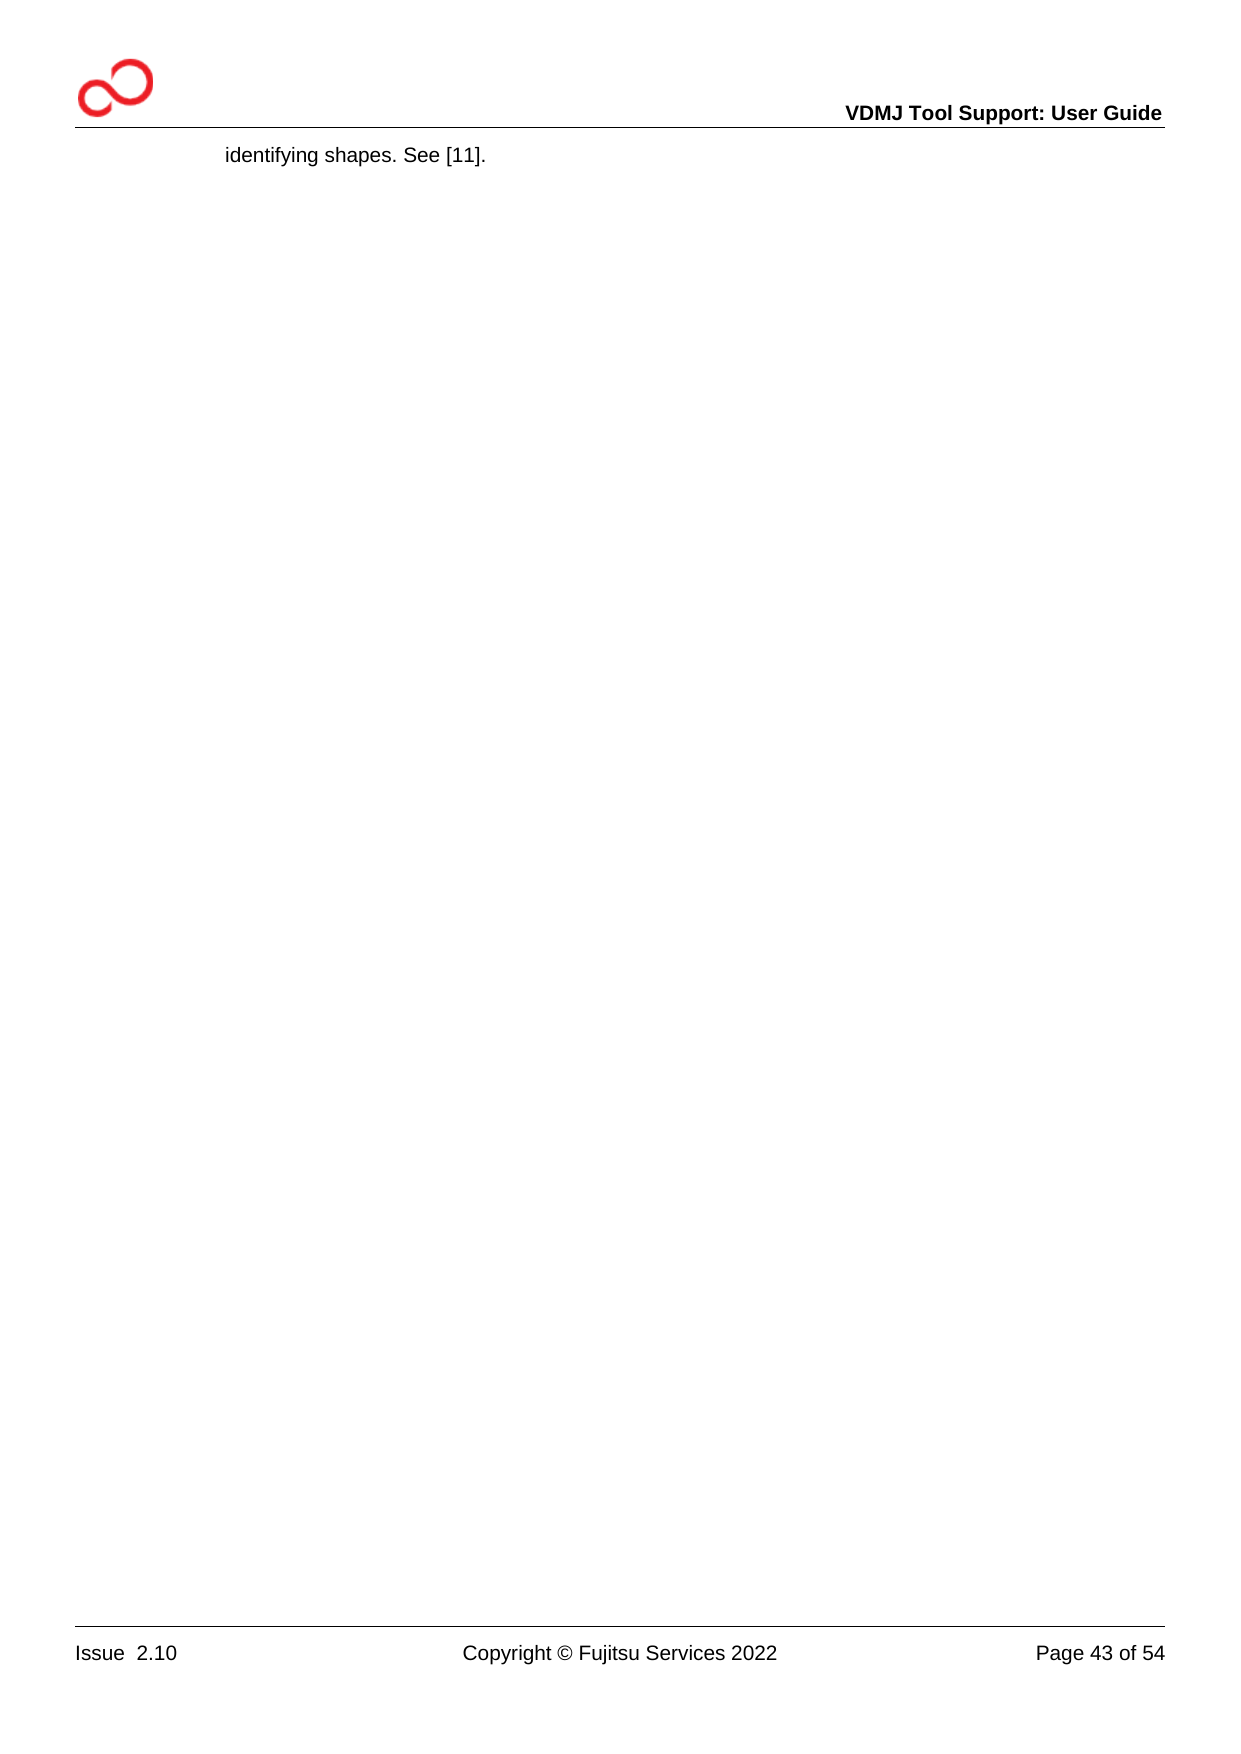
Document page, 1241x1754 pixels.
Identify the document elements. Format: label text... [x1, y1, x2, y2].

text identifying shapes. See [11]. [225, 143, 1165, 167]
picture [78, 52, 153, 127]
